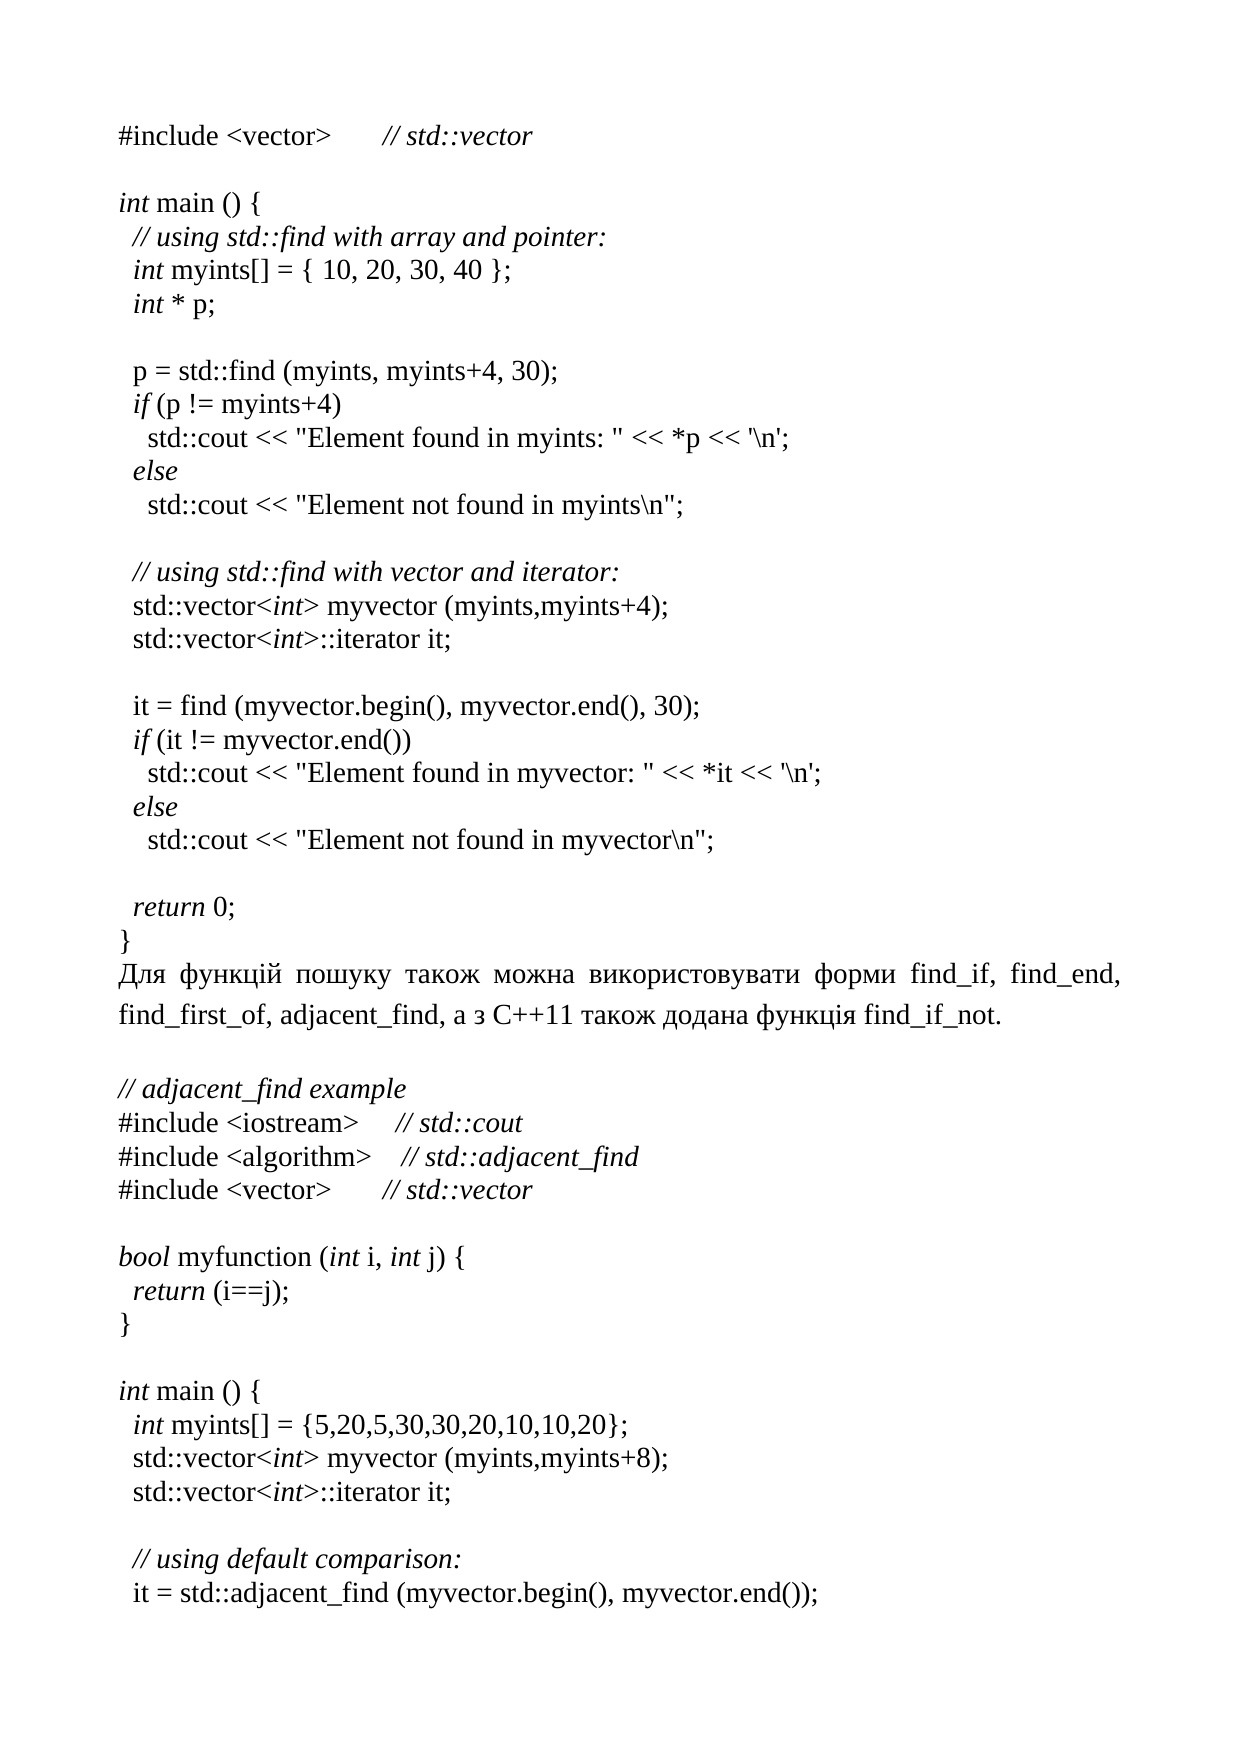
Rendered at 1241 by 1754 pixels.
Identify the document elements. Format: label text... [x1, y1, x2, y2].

text std::cout << "Element not found in myints\n"; [118, 487, 1122, 521]
text #include <vector> // std::vector [118, 1172, 1122, 1206]
text if (it != myvector.end()) [118, 722, 1122, 755]
text int main () { [118, 1373, 1122, 1407]
text return (i==j); [118, 1273, 1122, 1306]
text #include <algorithm> // std::adjacent_find [118, 1139, 1122, 1172]
text Для функцій пошуку також можна використовувати форми find_if, find_end, find_first_of, adjacent_find, а з С++11 також додана функція find_if_not. [118, 957, 1122, 1030]
text std::cout << "Element not found in myvector\n"; [118, 822, 1122, 856]
text std::vector<int>::iterator it; [118, 1474, 1122, 1508]
text bool myfunction (int i, int j) { [118, 1239, 1122, 1273]
text // adjacent_find example [118, 1072, 1122, 1105]
text int * p; [118, 286, 1122, 319]
text std::vector<int> myvector (myints,myints+8); [118, 1441, 1122, 1474]
text // using std::find with vector and iterator: [118, 554, 1122, 588]
text } [118, 1306, 1122, 1340]
text #include <vector> // std::vector [118, 118, 1122, 152]
text } [118, 923, 1122, 957]
text std::vector<int>::iterator it; [118, 621, 1122, 655]
text return 0; [118, 889, 1122, 923]
text it = find (myvector.begin(), myvector.end(), 30); [118, 688, 1122, 722]
text else [118, 453, 1122, 487]
text if (p != myints+4) [118, 386, 1122, 420]
text else [118, 789, 1122, 822]
text int myints[] = { 10, 20, 30, 40 }; [118, 252, 1122, 286]
text int main () { [118, 185, 1122, 219]
text #include <iostream> // std::cout [118, 1105, 1122, 1139]
text std::vector<int> myvector (myints,myints+4); [118, 588, 1122, 621]
text it = std::adjacent_find (myvector.begin(), myvector.end()); [118, 1575, 1122, 1608]
text // using default comparison: [118, 1541, 1122, 1575]
text p = std::find (myints, myints+4, 30); [118, 353, 1122, 386]
text int myints[] = {5,20,5,30,30,20,10,10,20}; [118, 1407, 1122, 1441]
text // using std::find with array and pointer: [118, 219, 1122, 252]
text std::cout << "Element found in myints: " << *p << '\n'; [118, 420, 1122, 453]
text std::cout << "Element found in myvector: " << *it << '\n'; [118, 755, 1122, 789]
